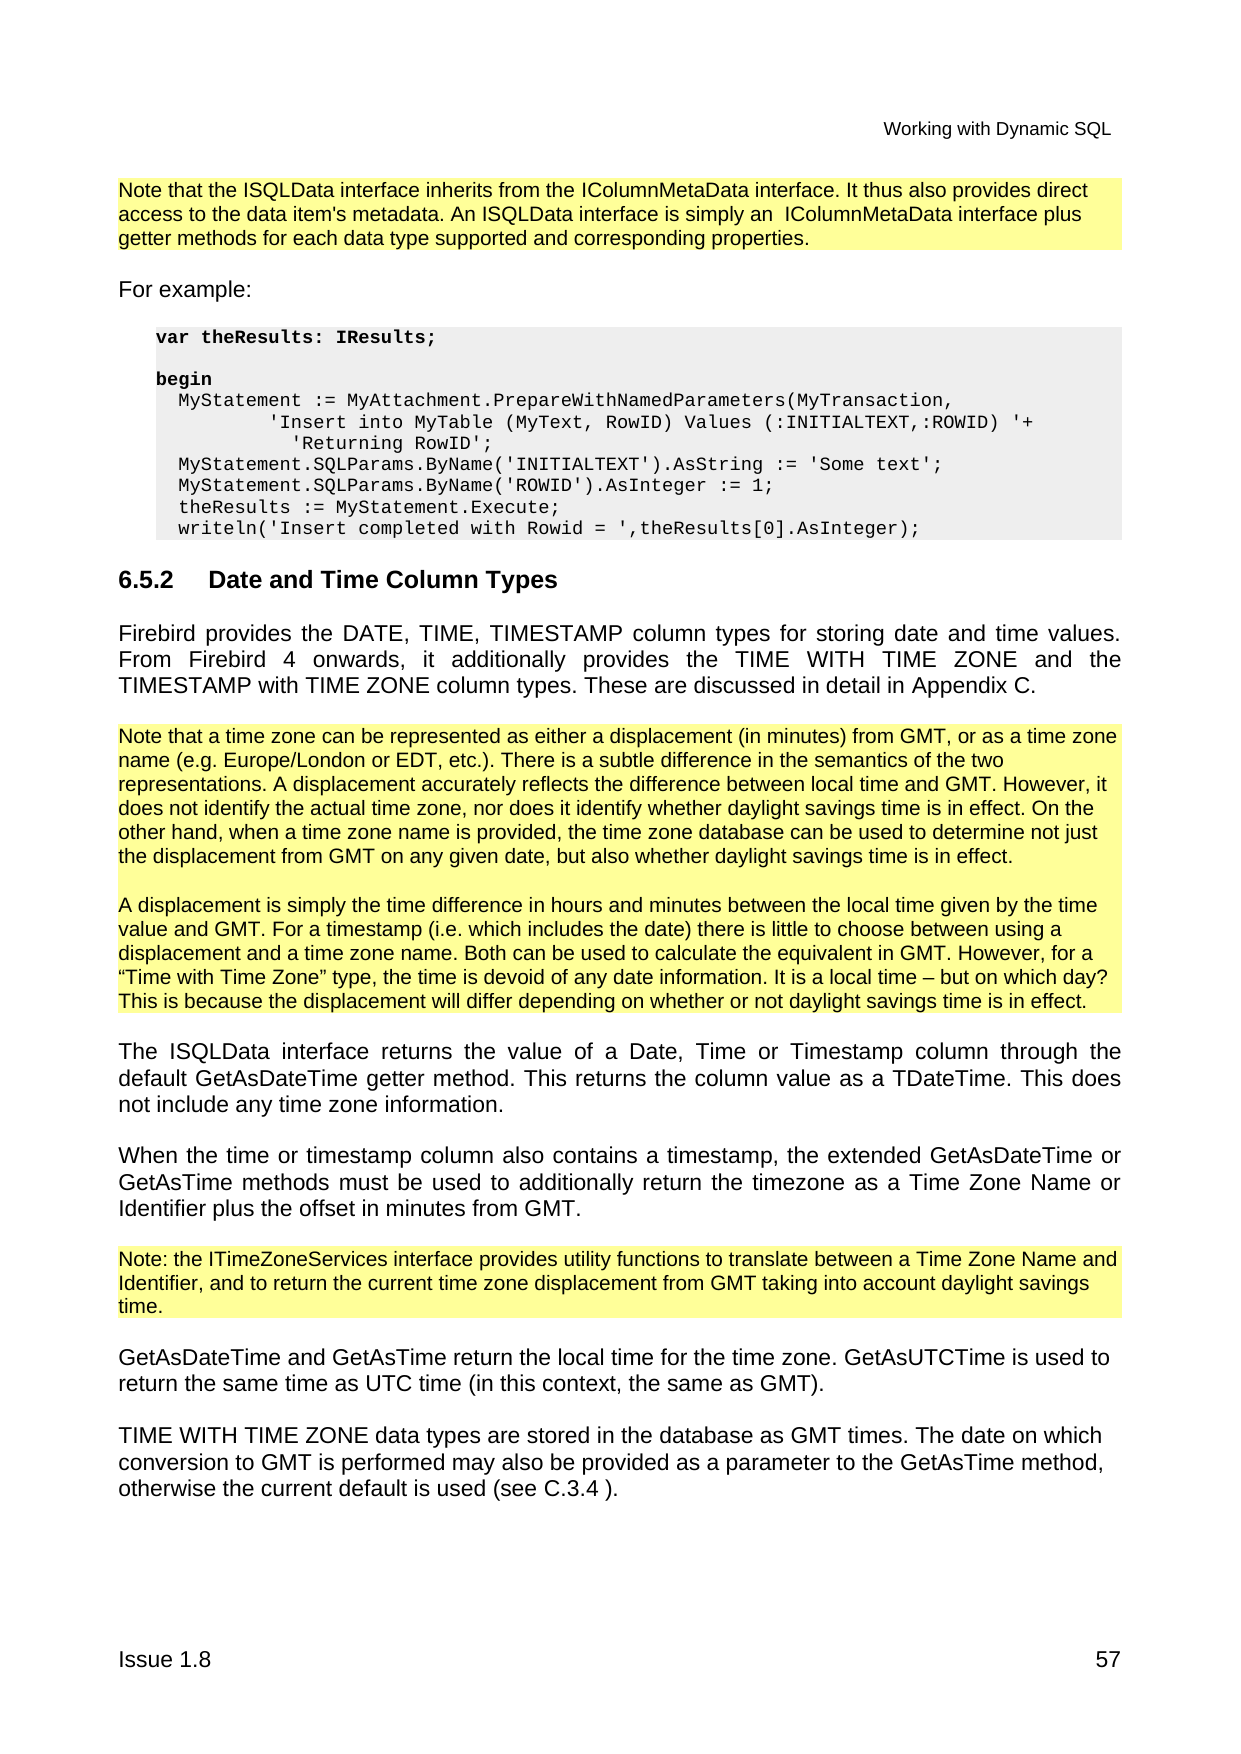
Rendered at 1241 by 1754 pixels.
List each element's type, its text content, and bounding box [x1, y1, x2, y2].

text begin [156, 370, 1122, 391]
text 'Insert into MyTable (MyText, RowID) Values (:INITIALTEXT,:ROWID) '+ [156, 412, 1122, 434]
text MyStatement.SQLParams.ByName('ROWID').AsInteger := 1; [156, 476, 1122, 497]
text MyStatement := MyAttachment.PrepareWithNamedParameters(MyTransaction, [156, 391, 1122, 412]
text 'Returning RowID'; [156, 434, 1122, 455]
text Note that the ISQLData interface inherits from the IColumnMetaData interface. It thus also provides direct access to the data item's metadata. An ISQLData interface is simply an IColumnMetaData interface plus getter methods for each data type supported and corresponding properties. [118, 178, 1122, 250]
text GetAsDateTime and GetAsTime return the local time for the time zone. GetAsUTCTime is used to return the same time as UTC time (in this context, the same as GMT). [118, 1344, 1122, 1397]
text theResults := MyStatement.Execute; [156, 497, 1122, 519]
text Note that a time zone can be represented as either a displacement (in minutes) from GMT, or as a time zone name (e.g. Europe/London or EDT, etc.). There is a subtle difference in the semantics of the two representations. A displacement accurately reflects the difference between local time and GMT. However, it does not identify the actual time zone, nor does it identify whether daylight savings time is in effect. On the other hand, when a time zone name is provided, the time zone database can be used to determine not just the displacement from GMT on any given date, but also whether daylight savings time is in effect. [118, 724, 1122, 867]
text writeln('Insert completed with Rowid = ',theResults[0].AsInteger); [156, 519, 1122, 540]
subtitle Date and Time Column Types [118, 565, 1122, 594]
text TIME WITH TIME ZONE data types are stored in the database as GMT times. The date on which conversion to GMT is performed may also be provided as a parameter to the GetAsTime method, otherwise the current default is used (see C.3.4). [118, 1422, 1122, 1501]
text Firebird provides the DATE, TIME, TIMESTAMP column types for storing date and time values. From Firebird 4 onwards, it additionally provides the TIME WITH TIME ZONE and the TIMESTAMP with TIME ZONE column types. These are discussed in detail in Appendix C. [118, 620, 1122, 699]
text var theResults: IResults; [156, 327, 1122, 349]
text MyStatement.SQLParams.ByName('INITIALTEXT').AsString := 'Some text'; [156, 455, 1122, 476]
text Note: the ITimeZoneServices interface provides utility functions to translate between a Time Zone Name and Identifier, and to return the current time zone displacement from GMT taking into account daylight savings time. [118, 1246, 1122, 1318]
text For example: [118, 276, 1122, 302]
text The ISQLData interface returns the value of a Date, Time or Timestamp column through the default GetAsDateTime getter method. This returns the column value as a TDateTime. This does not include any time zone information. [118, 1038, 1122, 1117]
text When the time or timestamp column also contains a timestamp, the extended GetAsDateTime or GetAsTime methods must be used to additionally return the timezone as a Time Zone Name or Identifier plus the offset in minutes from GMT. [118, 1142, 1122, 1221]
text A displacement is simply the time difference in hours and minutes between the local time given by the time value and GMT. For a timestamp (i.e. which includes the date) there is little to choose between using a displacement and a time zone name. Both can be used to calculate the equivalent in GMT. However, for a “Time with Time Zone” type, the time is devoid of any date information. It is a local time – but on which day? This is because the displacement will differ depending on whether or not daylight savings time is in effect. [118, 893, 1122, 1013]
